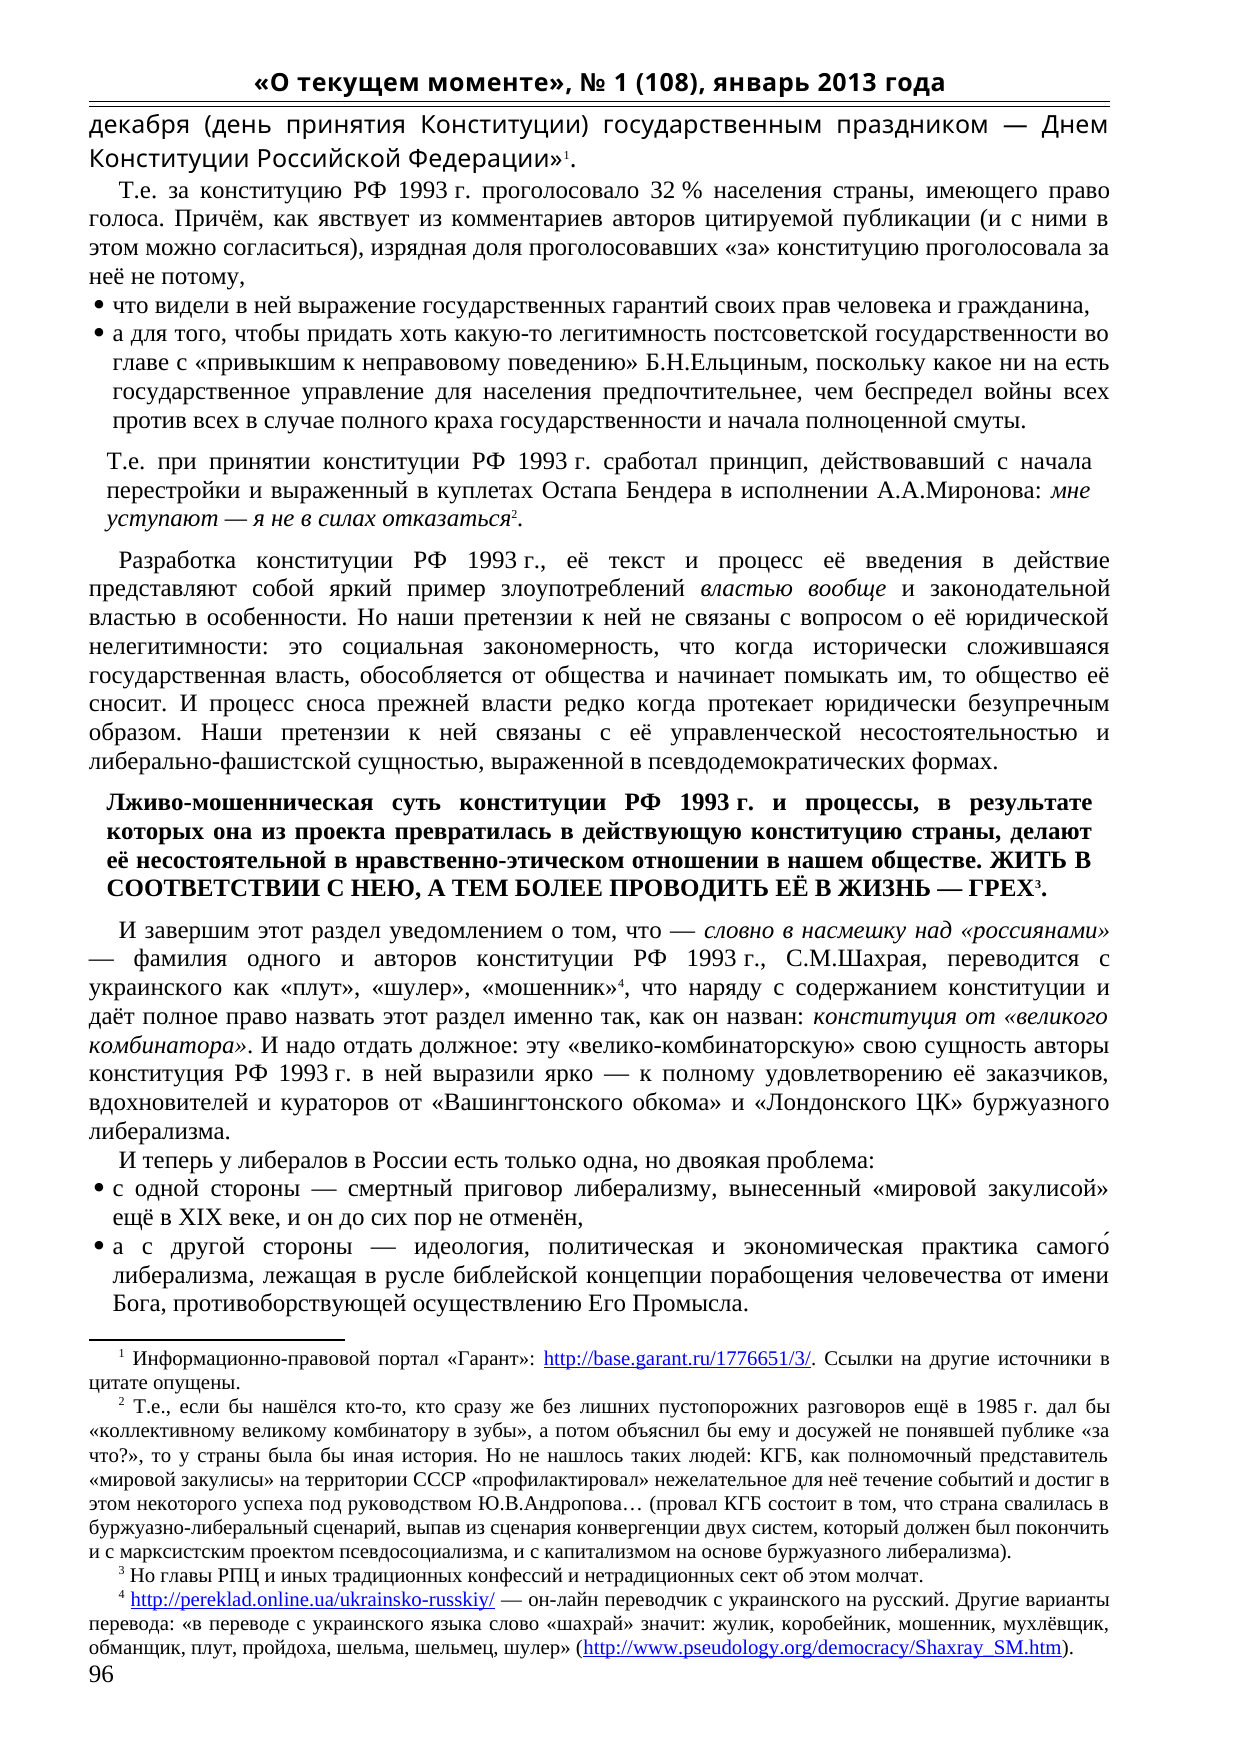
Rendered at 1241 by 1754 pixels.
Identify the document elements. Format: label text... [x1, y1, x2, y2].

text Т.е. при принятии конституции РФ 1993 г. сработал принцип, действовавший с начала перестройки и выраженный в куплетах Остапа Бендера в исполнении А.А.Миронова: мне уступают — я не в силах отказаться. [106, 446, 1093, 532]
text http://pereklad.online.ua/ukrainsko-russkiy/ — он-лайн переводчик с украинского на русский. Другие варианты перевода: «в переводе с украинского языка слово «шахрай» значит: жулик, коробейник, мошенник, мухлёвщик, обманщик, плут, пройдоха, шельма, шельмец, шулер» (http://www.pseudology.org/democracy/Shaxray_SM.htm). [89, 1587, 1110, 1659]
text И теперь у либералов в России есть только одна, но двоякая проблема: [89, 1145, 1110, 1173]
list а с другой стороны — идеология, политическая и экономическая практика самого́ либерализма, лежащая в русле библейской концепции порабощения человечества от имени Бога, противоборствующей осуществлению Его Промысла. [94, 1231, 1110, 1317]
text Но главы РПЦ и иных традиционных конфессий и нетрадиционных сект об этом молчат. [89, 1563, 1110, 1587]
text Т.е. за конституцию РФ 1993 г. проголосовало 32 % населения страны, имеющего право голоса. Причём, как явствует из комментариев авторов цитируемой публикации (и с ними в этом можно согласиться), изрядная доля проголосовавших «за» конституцию проголосовала за неё не потому, [89, 175, 1110, 290]
list а для того, чтобы придать хоть какую-то легитимность постсоветской государственности во главе с «привыкшим к неправовому поведению» Б.Н.Ельциным, поскольку какое ни на есть государственное управление для населения предпочтительнее, чем беспредел войны всех против всех в случае полного краха государственности и начала полноценной смуты. [94, 318, 1110, 433]
text И завершим этот раздел уведомлением о том, что — словно в насмешку над «россиянами» — фамилия одного и авторов конституции РФ 1993 г., С.М.Шахрая, переводится с украинского как «плут», «шулер», «мошенник», что наряду с содержанием конституции и даёт полное право назвать этот раздел именно так, как он назван: конституция от «великого комбинатора». И надо отдать должное: эту «велико-комбинаторскую» свою сущность авторы конституция РФ 1993 г. в ней выразили ярко — к полному удовлетворению её заказчиков, вдохновителей и кураторов от «Вашингтонского обкома» и «Лондонского ЦК» буржуазного либерализма. [89, 915, 1110, 1145]
text Лживо-мошенническая суть конституции РФ 1993 г. и процессы, в результате которых она из проекта превратилась в действующую конституцию страны, делают её несостоятельной в нравственно-этическом отношении в нашем обществе. ЖИТЬ В СООТВЕТСТВИИ С НЕЮ, А ТЕМ БОЛЕЕ ПРОВОДИТЬ ЕЁ В ЖИЗНЬ — ГРЕХ. [106, 787, 1093, 902]
text Разработка конституции РФ 1993 г., её текст и процесс её введения в действие представляют собой яркий пример злоупотреблений властью вообще и законодательной властью в особенности. Но наши претензии к ней не связаны с вопросом о её юридической нелегитимности: это социальная закономерность, что когда исторически сложившаяся государственная власть, обособляется от общества и начинает помыкать им, то общество её сносит. И процесс сноса прежней власти редко когда протекает юридически безупречным образом. Наши претензии к ней связаны с её управленческой несостоятельностью и либерально-фашистской сущностью, выраженной в псевдодемократических формах. [89, 545, 1110, 775]
text Информационно-правовой портал «Гарант»: http://base.garant.ru/1776651/3/. Ссылки на другие источники в цитате опущены. [89, 1346, 1110, 1394]
text Т.е., если бы нашёлся кто-то, кто сразу же без лишних пустопорожних разговоров ещё в 1985 г. дал бы «коллективному великому комбинатору в зубы», а потом объяснил бы ему и досужей не понявшей публике «за что?», то у страны была бы иная история. Но не нашлось таких людей: КГБ, как полномочный представитель «мировой закулисы» на территории СССР «профилактировал» нежелательное для неё течение событий и достиг в этом некоторого успеха под руководством Ю.В.Андропова… (провал КГБ состоит в том, что страна свалилась в буржуазно-либеральный сценарий, выпав из сценария конвергенции двух систем, который должен был покончить и с марксистским проектом псевдосоциализма, и с капитализмом на основе буржуазного либерализма). [89, 1394, 1110, 1563]
list с одной стороны — смертный приговор либерализму, вынесенный «мировой закулисой» ещё в XIX веке, и он до сих пор не отменён, [94, 1173, 1110, 1231]
list что видели в ней выражение государственных гарантий своих прав человека и гражданина, [94, 290, 1110, 318]
text декабря (день принятия Конституции) государственным праздником — Днем Конституции Российской Федерации». [89, 107, 1110, 175]
